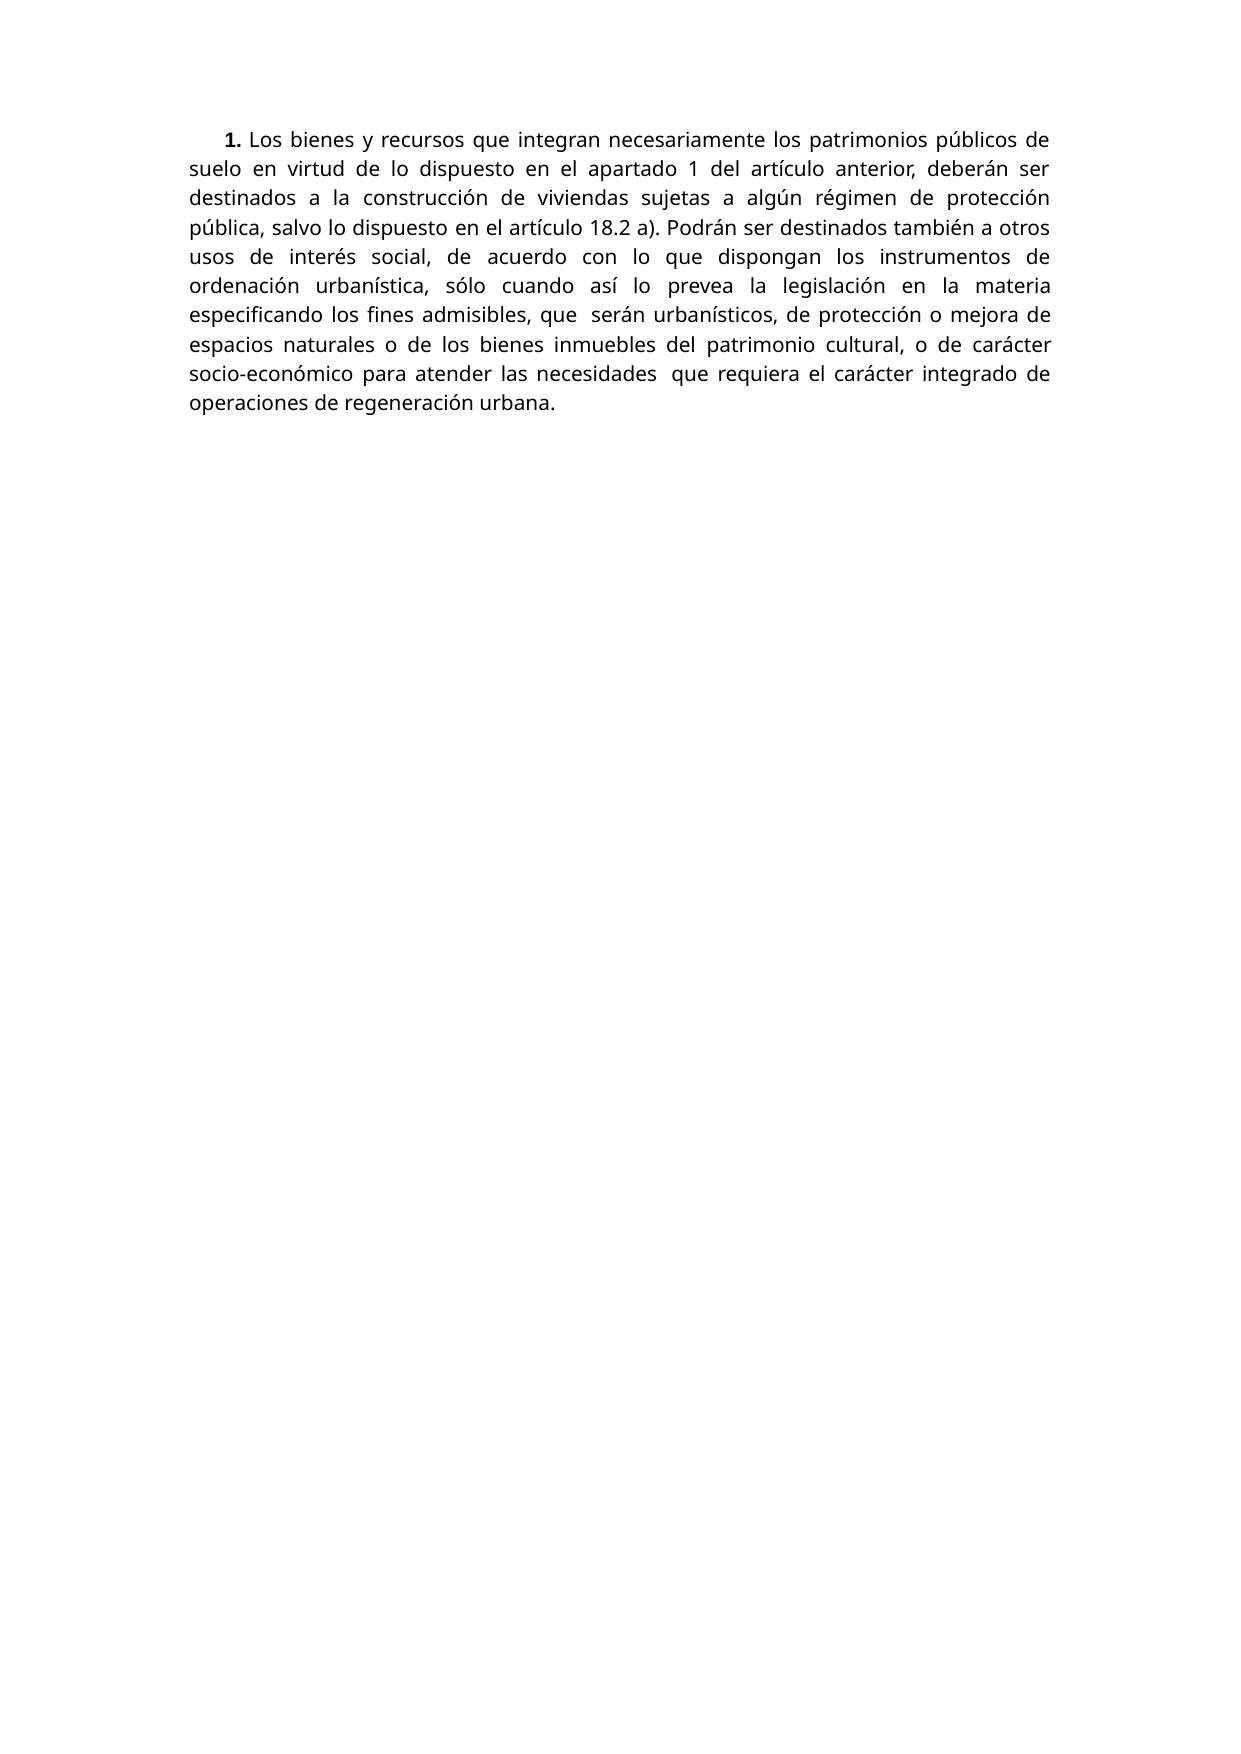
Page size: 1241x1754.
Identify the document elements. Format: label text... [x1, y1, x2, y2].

list Los bienes y recursos que integran necesariamente los patrimonios públicos de suelo en virtud de lo dispuesto en el apartado 1 del artículo anterior, deberán ser destinados a la construcción de viviendas sujetas a algún régimen de protección pública, salvo lo dispuesto en el artículo 18.2 a). Podrán ser destinados también a otros usos de interés social, de acuerdo con lo que dispongan los instrumentos de ordenación urbanística, sólo cuando así lo prevea la legislación en la materia especificando los fines admisibles, que serán urbanísticos, de protección o mejora de espacios naturales o de los bienes inmuebles del patrimonio cultural, o de carácter socio-económico para atender las necesidades que requiera el carácter integrado de operaciones de regeneración urbana. [189, 125, 1051, 417]
